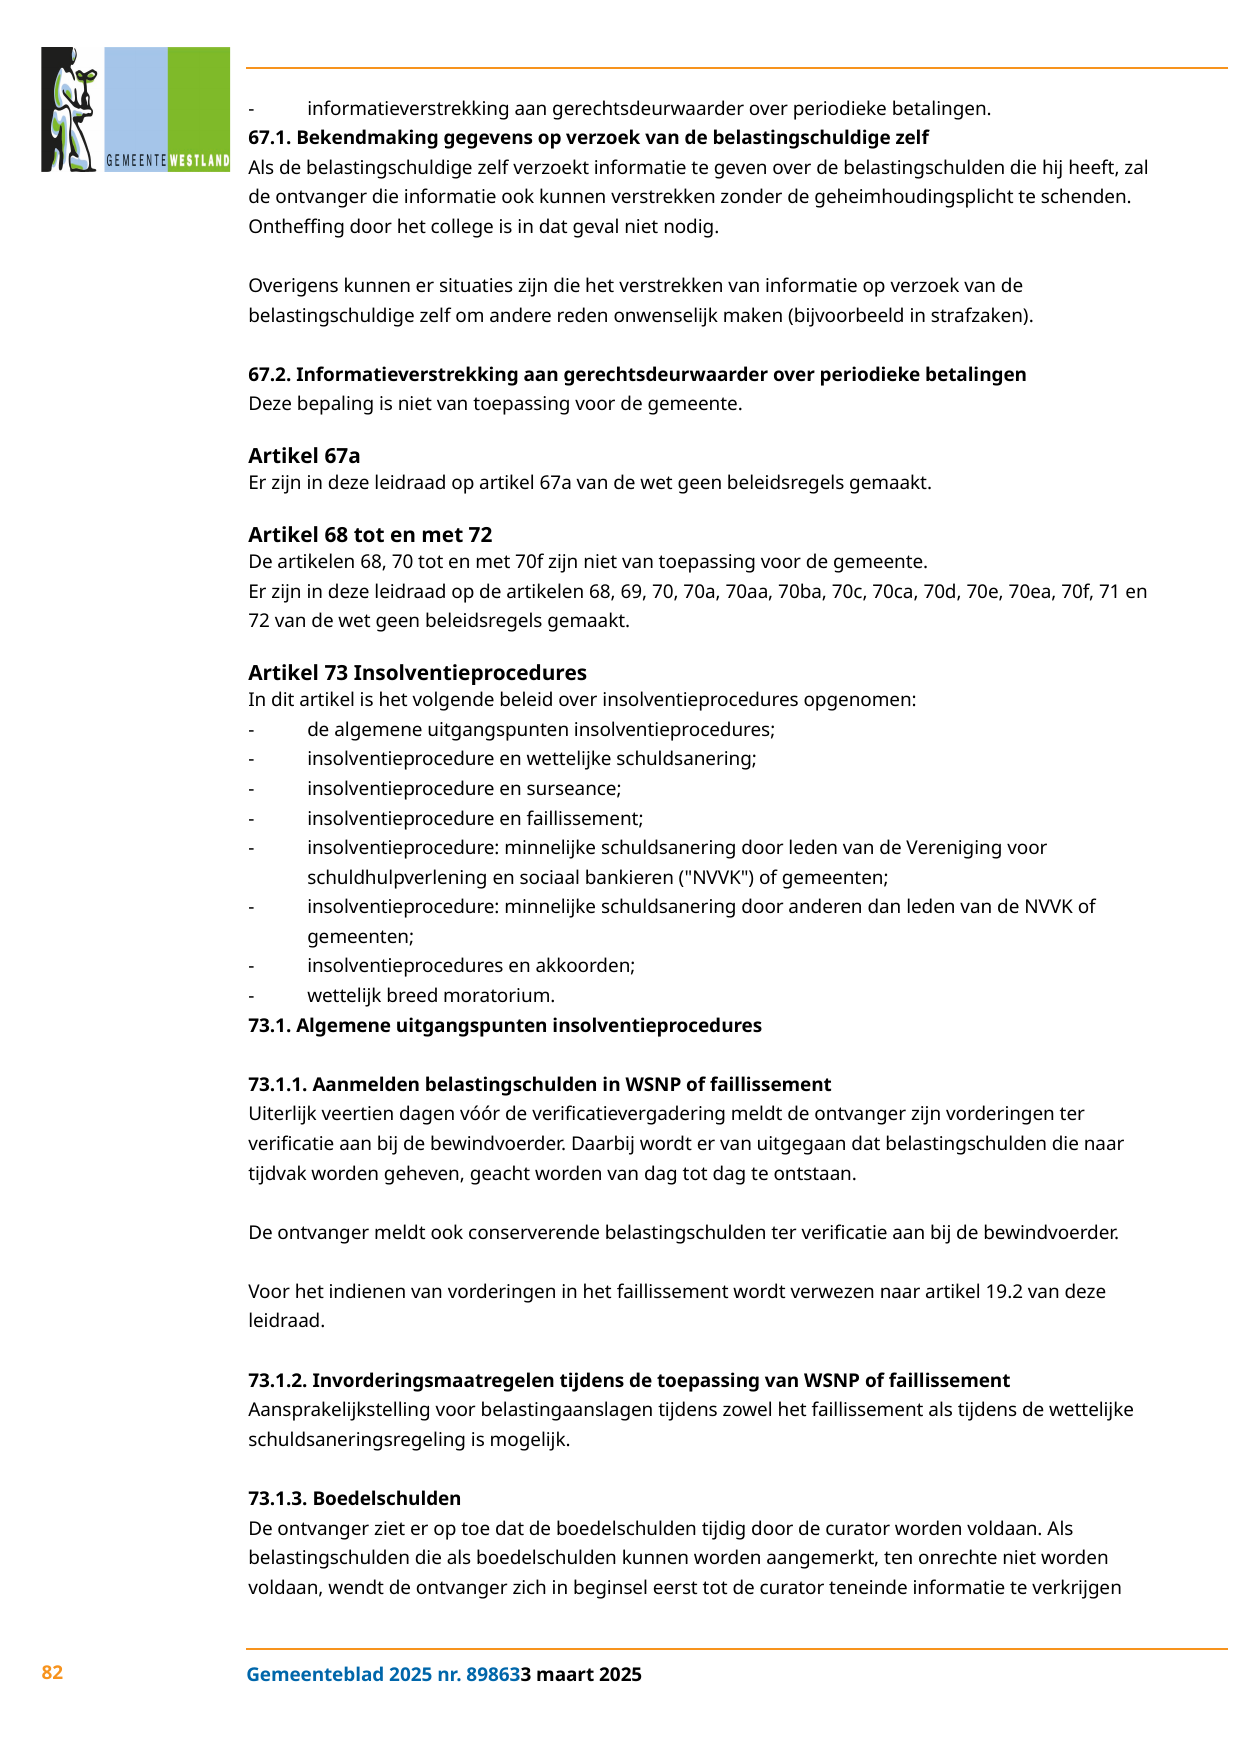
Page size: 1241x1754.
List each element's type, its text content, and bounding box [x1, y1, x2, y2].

text Artikel 73 Insolventieprocedures [248, 658, 1152, 686]
list de algemene uitgangspunten insolventieprocedures; [248, 716, 1152, 742]
list informatieverstrekking aan gerechtsdeurwaarder over periodieke betalingen. [248, 95, 1152, 121]
list insolventieprocedures en akkoorden; [248, 953, 1152, 978]
list wettelijk breed moratorium. [248, 982, 1152, 1008]
text De ontvanger meldt ook conserverende belastingschulden ter verificatie aan bij de bewindvoerder. [248, 1219, 1152, 1244]
text 73.1. Algemene uitgangspunten insolventieprocedures [248, 1012, 1152, 1037]
text Artikel 67a [248, 441, 1152, 469]
text Uiterlijk veertien dagen vóór de verificatievergadering meldt de ontvanger zijn vorderingen ter verificatie aan bij de bewindvoerder. Daarbij wordt er van uitgegaan dat belastingschulden die naar tijdvak worden geheven, geacht worden van dag tot dag te ontstaan. [248, 1101, 1152, 1185]
list insolventieprocedure: minnelijke schuldsanering door leden van de Vereniging voor schuldhulpverlening en sociaal bankieren ("NVVK") of gemeenten; [248, 834, 1152, 889]
text Artikel 68 tot en met 72 [248, 520, 1152, 548]
list insolventieprocedure en surseance; [248, 775, 1152, 801]
text 67.1. Bekendmaking gegevens op verzoek van de belastingschuldige zelf [248, 124, 1152, 150]
text 73.1.1. Aanmelden belastingschulden in WSNP of faillissement [248, 1071, 1152, 1097]
text Er zijn in deze leidraad op artikel 67a van de wet geen beleidsregels gemaakt. [248, 469, 1152, 495]
text Deze bepaling is niet van toepassing voor de gemeente. [248, 391, 1152, 416]
text 73.1.3. Boedelschulden [248, 1485, 1152, 1511]
text Als de belastingschuldige zelf verzoekt informatie te geven over de belastingschulden die hij heeft, zal de ontvanger die informatie ook kunnen verstrekken zonder de geheimhoudingsplicht te schenden. Ontheffing door het college is in dat geval niet nodig. [248, 154, 1152, 239]
list insolventieprocedure en wettelijke schuldsanering; [248, 746, 1152, 771]
text Er zijn in deze leidraad op de artikelen 68, 69, 70, 70a, 70aa, 70ba, 70c, 70ca, 70d, 70e, 70ea, 70f, 71 en 72 van de wet geen beleidsregels gemaakt. [248, 578, 1152, 633]
list insolventieprocedure en faillissement; [248, 805, 1152, 830]
list insolventieprocedure: minnelijke schuldsanering door anderen dan leden van de NVVK of gemeenten; [248, 893, 1152, 949]
text 73.1.2. Invorderingsmaatregelen tijdens de toepassing van WSNP of faillissement [248, 1367, 1152, 1392]
text 67.2. Informatieverstrekking aan gerechtsdeurwaarder over periodieke betalingen [248, 361, 1152, 387]
text De ontvanger ziet er op toe dat de boedelschulden tijdig door de curator worden voldaan. Als belastingschulden die als boedelschulden kunnen worden aangemerkt, ten onrechte niet worden voldaan, wendt de ontvanger zich in beginsel eerst tot de curator teneinde informatie te verkrijgen [248, 1515, 1152, 1599]
text Voor het indienen van vorderingen in het faillissement wordt verwezen naar artikel 19.2 van deze leidraad. [248, 1278, 1152, 1333]
picture [41, 47, 231, 172]
text Aansprakelijkstelling voor belastingaanslagen tijdens zowel het faillissement als tijdens de wettelijke schuldsaneringsregeling is mogelijk. [248, 1396, 1152, 1452]
text In dit artikel is het volgende beleid over insolventieprocedures opgenomen: [248, 686, 1152, 712]
text Overigens kunnen er situaties zijn die het verstrekken van informatie op verzoek van de belastingschuldige zelf om andere reden onwenselijk maken (bijvoorbeeld in strafzaken). [248, 272, 1152, 328]
text De artikelen 68, 70 tot en met 70f zijn niet van toepassing voor de gemeente. [248, 548, 1152, 574]
